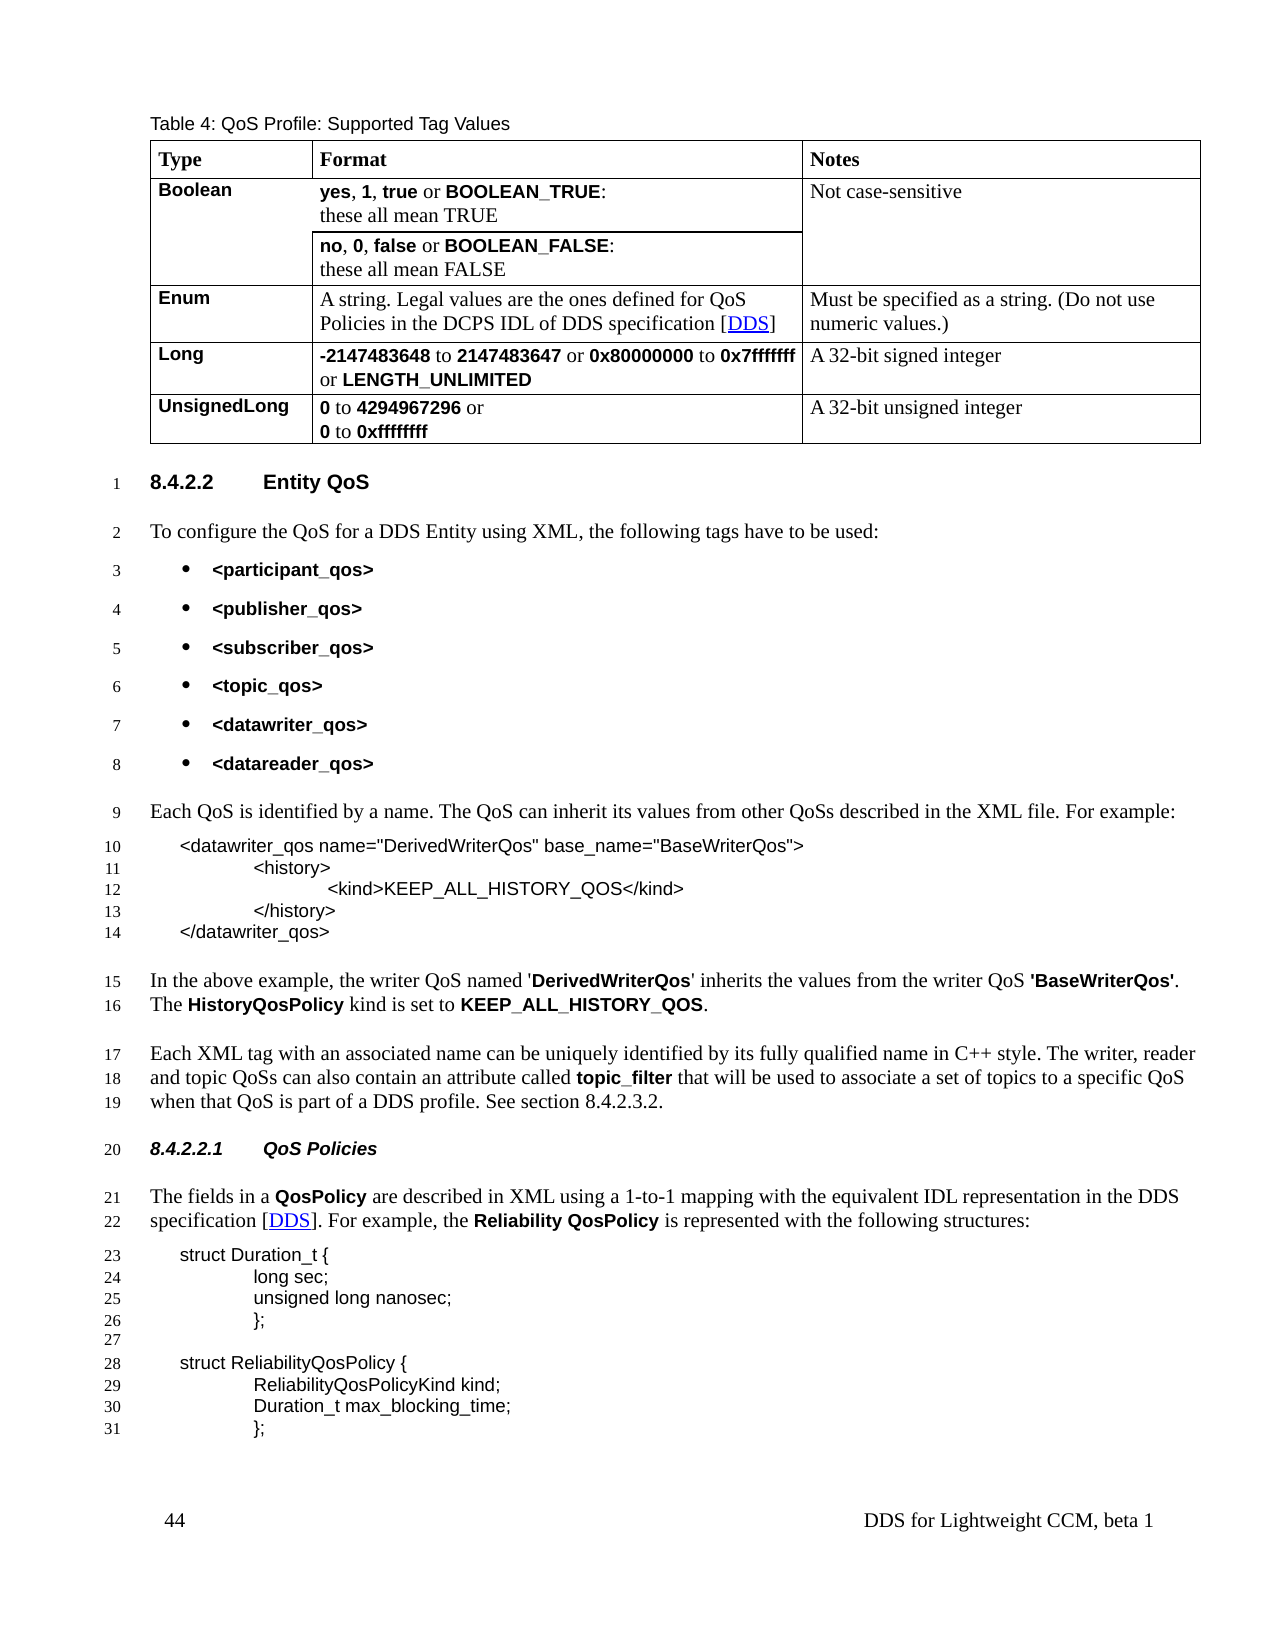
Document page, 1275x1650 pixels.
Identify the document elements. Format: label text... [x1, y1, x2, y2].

text <kind>KEEP_ALL_HISTORY_QOS</kind> [179, 878, 1200, 900]
table_cell A string. Legal values are the ones defined for QoS Policies in the DCPS IDL of DDS specification [DDS] [313, 286, 802, 342]
table_cell Must be specified as a string. (Do not use numeric values.) [803, 286, 1200, 342]
table_cell A 32-bit unsigned integer [803, 395, 1200, 443]
text struct Duration_t { [179, 1244, 1200, 1266]
table_header yes, 1, true or BOOLEAN_TRUE: these all mean TRUE [312, 179, 802, 231]
text Duration_t max_blocking_time; [179, 1395, 1200, 1417]
table_cell UnsignedLong [151, 395, 312, 443]
subtitle QoS Policies [150, 1138, 1200, 1159]
text The fields in a QosPolicy are described in XML using a 1-to-1 mapping with the equivalent IDL representation in the DDS specification [DDS]. For example, the Reliability QosPolicy is represented with the following structures: [150, 1184, 1200, 1232]
text <history> [179, 857, 1200, 878]
text Each QoS is identified by a name. The QoS can inherit its values from other QoSs described in the XML file. For example: [150, 799, 1200, 823]
table_cell -2147483648 to 2147483647 or 0x80000000 to 0x7fffffff or LENGTH_UNLIMITED [313, 343, 802, 394]
list <datareader_qos> [182, 752, 1200, 774]
table_header Format [313, 141, 802, 178]
text Each XML tag with an associated name can be uniquely identified by its fully qualified name in C++ style. The writer, reader and topic QoSs can also contain an attribute called topic_filter that will be used to associate a set of topics to a specific QoS when that QoS is part of a DDS profile. See section 8.4.2.3.2. [150, 1041, 1200, 1113]
text ReliabilityQosPolicyKind kind; [179, 1373, 1200, 1395]
table_header Type [151, 141, 312, 178]
table_cell Boolean [151, 179, 312, 285]
table_cell Enum [151, 286, 312, 342]
text </datawriter_qos> [179, 921, 1200, 943]
list <datawriter_qos> [182, 714, 1200, 736]
subtitle Entity QoS [150, 470, 1200, 494]
text Table 4: QoS Profile: Supported Tag Values [150, 112, 1200, 134]
text struct ReliabilityQosPolicy { [179, 1352, 1200, 1373]
text }; [179, 1417, 1200, 1438]
list <participant_qos> [182, 559, 1200, 581]
list <subscriber_qos> [182, 636, 1200, 658]
list <publisher_qos> [182, 598, 1200, 620]
table_cell 0 to 4294967296 or 0 to 0xffffffff [313, 395, 802, 443]
table_cell A 32-bit signed integer [803, 343, 1200, 394]
text <datawriter_qos name="DerivedWriterQos" base_name="BaseWriterQos"> [179, 835, 1200, 857]
table_cell Not case-sensitive [803, 179, 1200, 285]
list <topic_qos> [182, 675, 1200, 697]
table_cell no, 0, false or BOOLEAN_FALSE: these all mean FALSE [313, 233, 802, 285]
text In the above example, the writer QoS named 'DerivedWriterQos' inherits the values from the writer QoS 'BaseWriterQos'. The HistoryQosPolicy kind is set to KEEP_ALL_HISTORY_QOS. [150, 968, 1200, 1016]
text </history> [179, 900, 1200, 921]
table_cell Long [151, 343, 312, 394]
text unsigned long nanosec; [179, 1287, 1200, 1309]
text long sec; [179, 1266, 1200, 1287]
text }; [179, 1309, 1200, 1330]
text To configure the QoS for a DDS Entity using XML, the following tags have to be used: [150, 518, 1200, 543]
table_header Notes [803, 141, 1200, 178]
